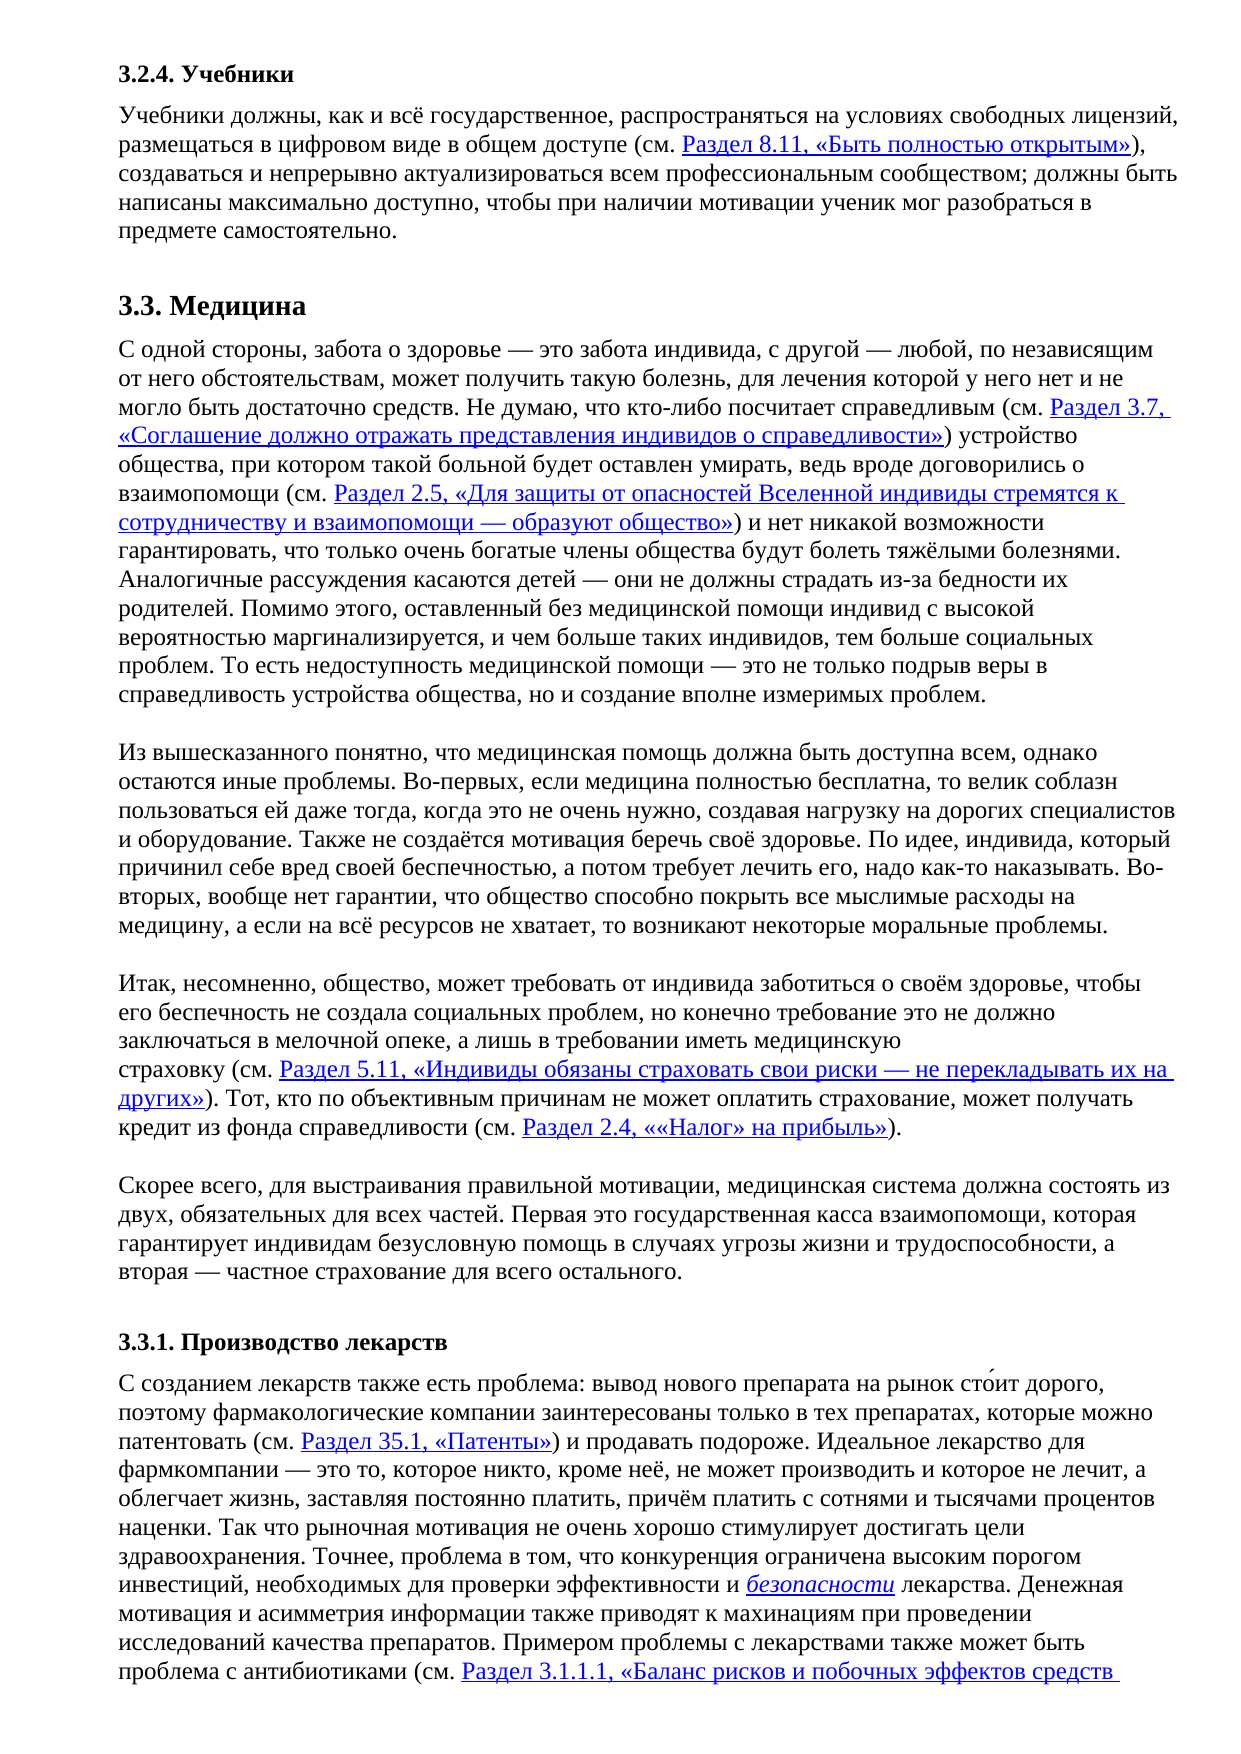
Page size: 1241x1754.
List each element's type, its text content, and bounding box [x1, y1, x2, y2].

subtitle 3.3. Медицина [118, 288, 1181, 322]
text С одной стороны, забота о здоровье — это забота индивида, с другой — любой, по независящим от него обстоятельствам, может получить такую болезнь, для лечения которой у него нет и не могло быть достаточно средств. Не думаю, что кто-либо посчитает справедливым (см. Раздел 3.7, «Соглашение должно отражать представления индивидов о справедливости») устройство общества, при котором такой больной будет оставлен умирать, ведь вроде договорились о взаимопомощи (см. Раздел 2.5, «Для защиты от опасностей Вселенной индивиды стремятся к сотрудничеству и взаимопомощи — образуют общество») и нет никакой возможности гарантировать, что только очень богатые члены общества будут болеть тяжёлыми болезнями. Аналогичные рассуждения касаются детей — они не должны страдать из-за бедности их родителей. Помимо этого, оставленный без медицинской помощи индивид с высокой вероятностью маргинализируется, и чем больше таких индивидов, тем больше социальных проблем. То есть недоступность медицинской помощи — это не только подрыв веры в справедливость устройства общества, но и создание вполне измеримых проблем. [118, 334, 1181, 708]
subtitle 3.3.1. Производство лекарств [118, 1327, 1181, 1356]
text Учебники должны, как и всё государственное, распространяться на условиях свободных лицензий, размещаться в цифровом виде в общем доступе (см. Раздел 8.11, «Быть полностью открытым»), создаваться и непрерывно актуализироваться всем профессиональным сообществом; должны быть написаны максимально доступно, чтобы при наличии мотивации ученик мог разобраться в предмете самостоятельно. [118, 100, 1181, 244]
text Из вышесказанного понятно, что медицинская помощь должна быть доступна всем, однако остаются иные проблемы. Во-первых, если медицина полностью бесплатна, то велик соблазн пользоваться ей даже тогда, когда это не очень нужно, создавая нагрузку на дорогих специалистов и оборудование. Также не создаётся мотивация беречь своё здоровье. По идее, индивида, который причинил себе вред своей беспечностью, а потом требует лечить его, надо как-то наказывать. Во-вторых, вообще нет гарантии, что общество способно покрыть все мыслимые расходы на медицину, а если на всё ресурсов не хватает, то возникают некоторые моральные проблемы. [118, 737, 1181, 939]
text Итак, несомненно, общество, может требовать от индивида заботиться о своём здоровье, чтобы его беспечность не создала социальных проблем, но конечно требование это не должно заключаться в мелочной опеке, а лишь в требовании иметь медицинскую страховку (см. Раздел 5.11, «Индивиды обязаны страховать свои риски — не перекладывать их на других»). Тот, кто по объективным причинам не может оплатить страхование, может получать кредит из фонда справедливости (см. Раздел 2.4, ««Налог» на прибыль»). [118, 968, 1181, 1141]
text Скорее всего, для выстраивания правильной мотивации, медицинская система должна состоять из двух, обязательных для всех частей. Первая это государственная касса взаимопомощи, которая гарантирует индивидам безусловную помощь в случаях угрозы жизни и трудоспособности, а вторая — частное страхование для всего остального. [118, 1170, 1181, 1285]
text С созданием лекарств также есть проблема: вывод нового препарата на рынок сто́ит дорого, поэтому фармакологические компании заинтересованы только в тех препаратах, которые можно патентовать (см. Раздел 35.1, «Патенты») и продавать подороже. Идеальное лекарство для фармкомпании — это то, которое никто, кроме неё, не может производить и которое не лечит, а облегчает жизнь, заставляя постоянно платить, причём платить с сотнями и тысячами процентов наценки. Так что рыночная мотивация не очень хорошо стимулирует достигать цели здравоохранения. Точнее, проблема в том, что конкуренция ограничена высоким порогом инвестиций, необходимых для проверки эффективности и безопасности лекарства. Денежная мотивация и асимметрия информации также приводят к махинациям при проведении исследований качества препаратов. Примером проблемы с лекарствами также может быть проблема с антибиотиками (см. Раздел 3.1.1.1, «Баланс рисков и побочных эффектов средств [118, 1368, 1181, 1684]
subtitle 3.2.4. Учебники [118, 59, 1181, 88]
